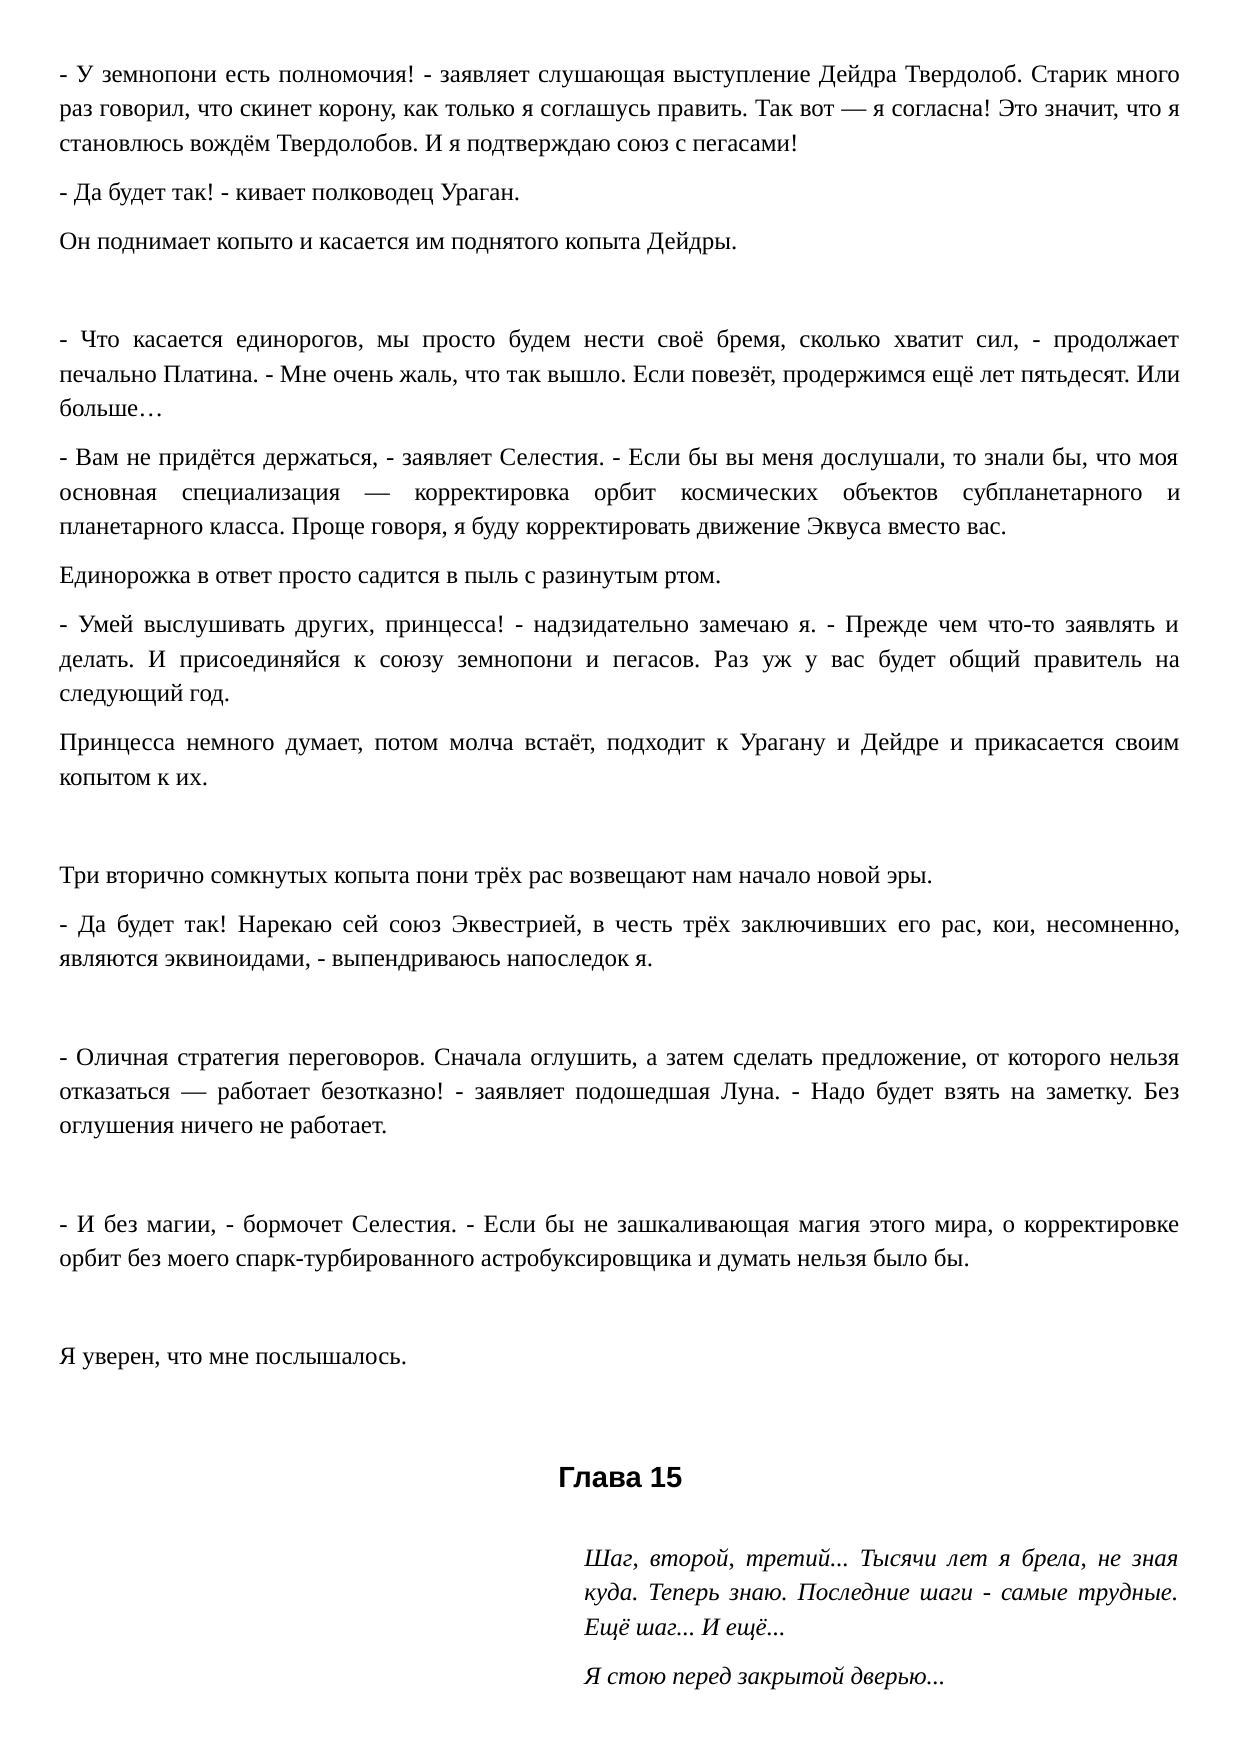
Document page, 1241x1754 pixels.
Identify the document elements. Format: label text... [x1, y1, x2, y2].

text - Оличная стратегия переговоров. Сначала оглушить, а затем сделать предложение, от которого нельзя отказаться — работает безотказно! - заявляет подошедшая Луна. - Надо будет взять на заметку. Без оглушения ничего не работает. [59, 1042, 1181, 1139]
text - Что касается единорогов, мы просто будем нести своё бремя, сколько хватит сил, - продолжает печально Платина. - Мне очень жаль, что так вышло. Если повезёт, продержимся ещё лет пятьдесят. Или больше… [59, 324, 1181, 422]
text - Да будет так! - кивает полководец Ураган. [59, 177, 1181, 206]
text Принцесса немного думает, потом молча встаёт, подходит к Урагану и Дейдре и прикасается своим копытом к их. [59, 727, 1181, 791]
text - Да будет так! Нарекаю сей союз Эквестрией, в честь трёх заключивших его рас, кои, несомненно, являются эквиноидами, - выпендриваюсь напоследок я. [59, 909, 1181, 972]
text Он поднимает копыто и касается им поднятого копыта Дейдры. [59, 226, 1181, 255]
text Шаг, второй, третий... Тысячи лет я брела, не зная куда. Теперь знаю. Последние шаги - самые трудные. Ещё шаг... И ещё... [584, 1543, 1181, 1641]
text - У земнопони есть полномочия! - заявляет слушающая выступление Дейдра Твердолоб. Старик много раз говорил, что скинет корону, как только я соглашусь править. Так вот — я согласна! Это значит, что я становлюсь вождём Твердолобов. И я подтверждаю союз с пегасами! [59, 59, 1181, 157]
text Я стою перед закрытой дверью... [584, 1661, 1181, 1690]
text - Вам не придётся держаться, - заявляет Селестия. - Если бы вы меня дослушали, то знали бы, что моя основная специализация — корректировка орбит космических объектов субпланетарного и планетарного класса. Проще говоря, я буду корректировать движение Эквуса вместо вас. [59, 442, 1181, 540]
text - И без магии, - бормочет Селестия. - Если бы не зашкаливающая магия этого мира, о корректировке орбит без моего спарк-турбированного астробуксировщика и думать нельзя было бы. [59, 1209, 1181, 1272]
text - Умей выслушивать других, принцесса! - надзидательно замечаю я. - Прежде чем что-то заявлять и делать. И присоединяйся к союзу земнопони и пегасов. Раз уж у вас будет общий правитель на следующий год. [59, 609, 1181, 707]
text Единорожка в ответ просто садится в пыль с разинутым ртом. [59, 560, 1181, 589]
text Три вторично сомкнутых копыта пони трёх рас возвещают нам начало новой эры. [59, 860, 1181, 889]
subtitle Глава 15 [59, 1460, 1181, 1494]
text Я уверен, что мне послышалось. [59, 1341, 1181, 1370]
